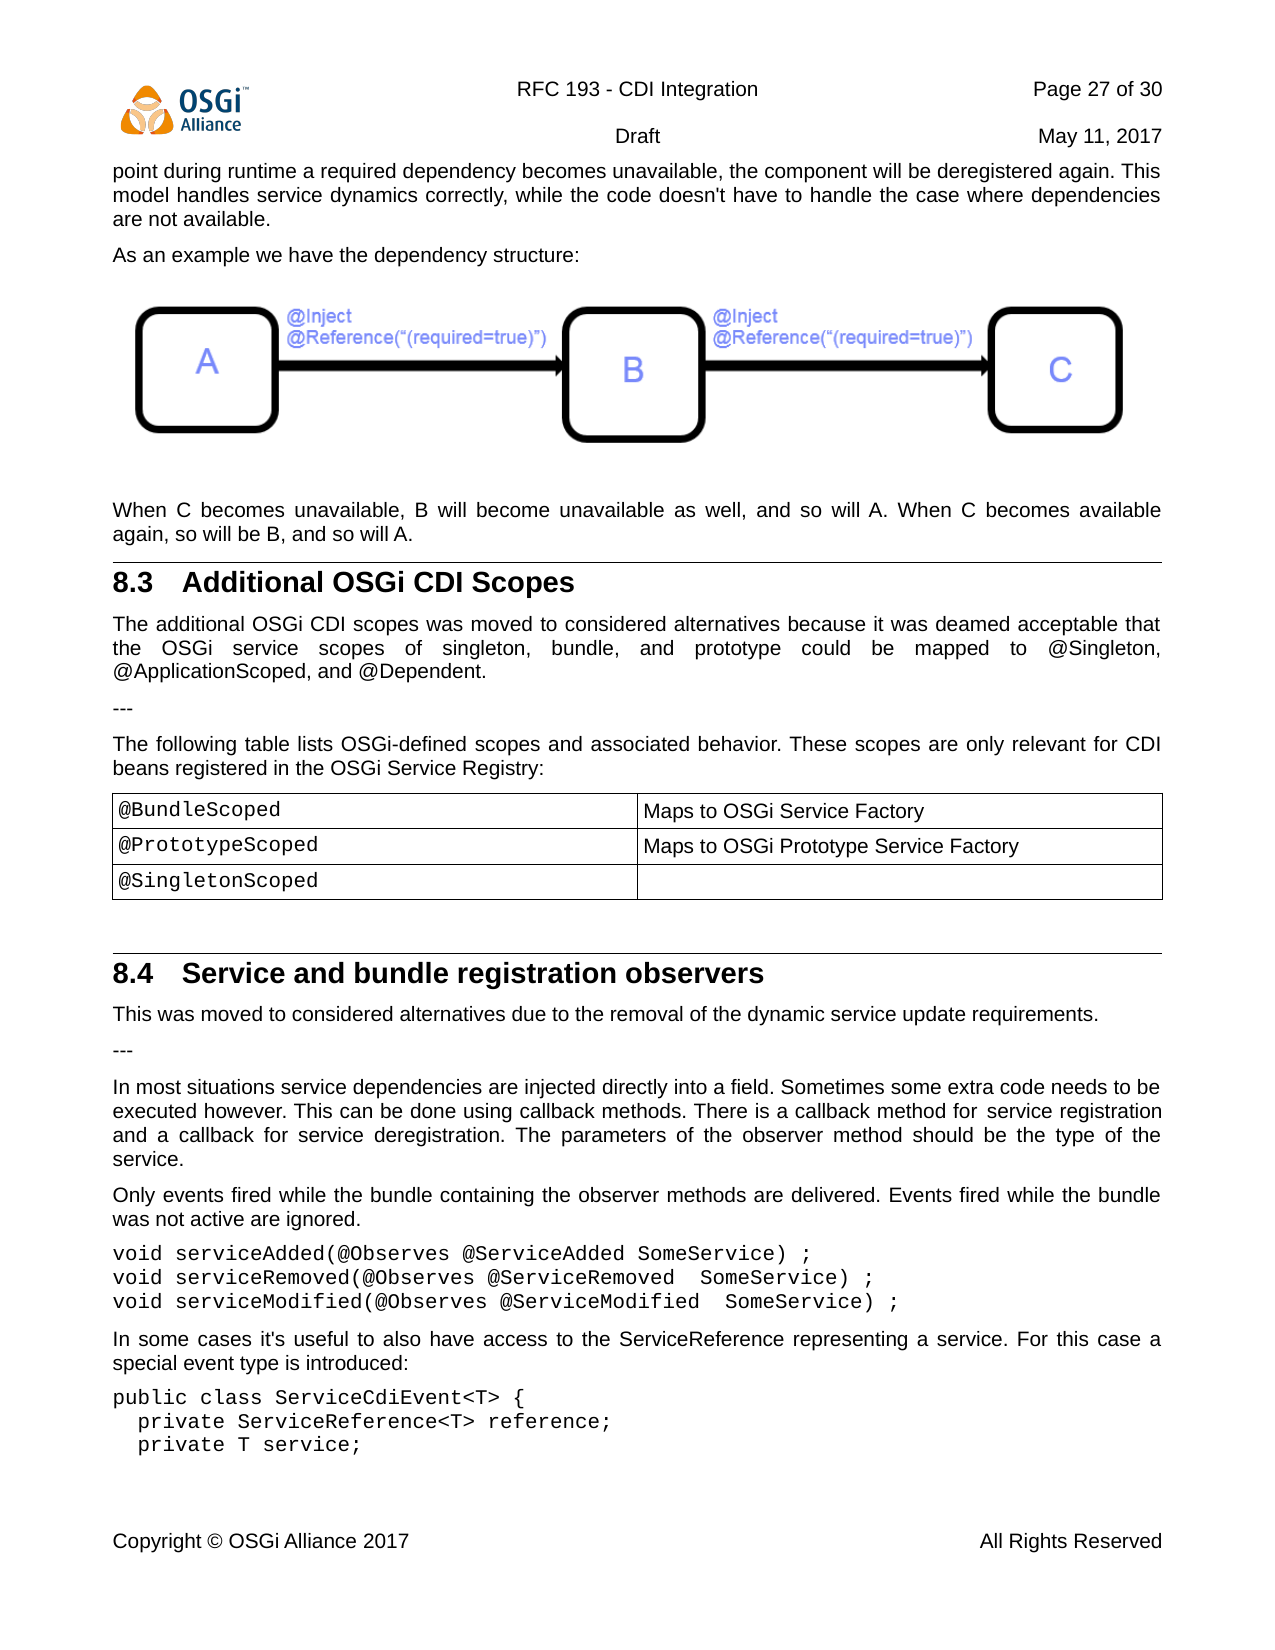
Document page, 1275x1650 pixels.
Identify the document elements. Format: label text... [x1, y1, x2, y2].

table_cell Maps to OSGi Prototype Service Factory [638, 829, 1162, 864]
picture [112, 279, 1163, 462]
text The additional OSGi CDI scopes was moved to considered alternatives because it was deamed acceptable that the OSGi service scopes of singleton, bundle, and prototype could be mapped to @Singleton, @ApplicationScoped, and @Dependent. [112, 611, 1162, 683]
text The following table lists OSGi-defined scopes and associated behavior. These scopes are only relevant for CDI beans registered in the OSGi Service Registry: [112, 732, 1162, 780]
text point during runtime a required dependency becomes unavailable, the component will be deregistered again. This model handles service dynamics correctly, while the code doesn't have to handle the case where dependencies are not available. [112, 159, 1162, 231]
text When C becomes unavailable, B will become unavailable as well, and so will A. When C becomes available again, so will be B, and so will A. [112, 498, 1162, 546]
text --- [112, 1038, 1162, 1062]
text --- [112, 696, 1162, 720]
text void serviceAdded(@Observes @ServiceAdded SomeService) ; [112, 1243, 1162, 1267]
table_cell @SingletonScoped [113, 865, 637, 899]
subtitle Service and bundle registration observers [112, 954, 1162, 989]
text In most situations service dependencies are injected directly into a field. Sometimes some extra code needs to be executed however. This can be done using callback methods. There is a callback method for service registration and a callback for service deregistration. The parameters of the observer method should be the type of the service. [112, 1074, 1162, 1170]
text public class ServiceCdiEvent<T> { [112, 1387, 1162, 1411]
text As an example we have the dependency structure: [112, 243, 1162, 267]
table_cell [638, 865, 1162, 899]
text This was moved to considered alternatives due to the removal of the dynamic service update requirements. [112, 1002, 1162, 1026]
table_cell @PrototypeScoped [113, 829, 637, 864]
table_header @BundleScoped [113, 794, 637, 828]
text private ServiceReference<T> reference; [112, 1411, 1162, 1434]
picture [113, 78, 257, 142]
subtitle Additional OSGi CDI Scopes [112, 563, 1162, 599]
table_header Maps to OSGi Service Factory [638, 794, 1162, 828]
text In some cases it's useful to also have access to the ServiceReference representing a service. For this case a special event type is introduced: [112, 1327, 1162, 1375]
text Only events fired while the bundle containing the observer methods are delivered. Events fired while the bundle was not active are ignored. [112, 1183, 1162, 1231]
text void serviceRemoved(@Observes @ServiceRemoved SomeService) ; [112, 1267, 1162, 1291]
text private T service; [112, 1434, 1162, 1458]
text void serviceModified(@Observes @ServiceModified SomeService) ; [112, 1291, 1162, 1314]
